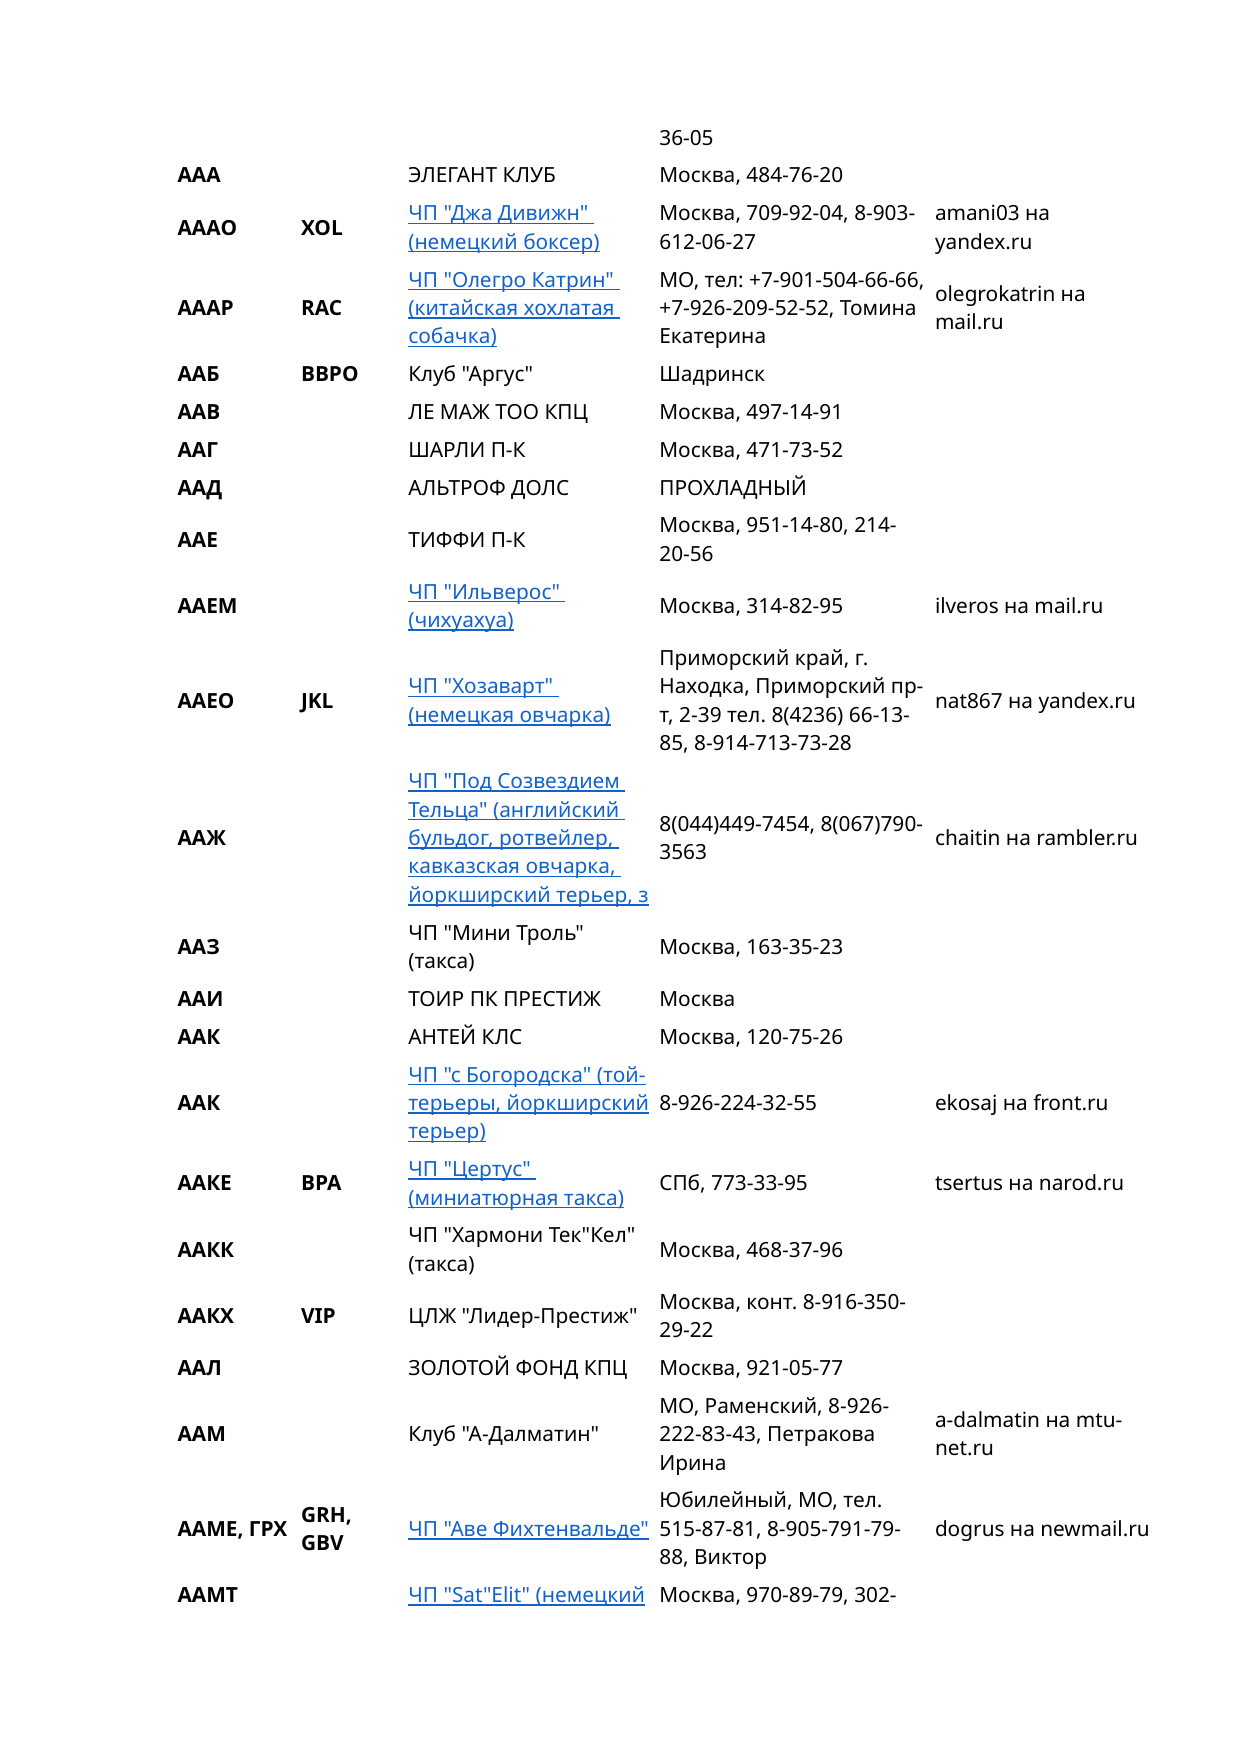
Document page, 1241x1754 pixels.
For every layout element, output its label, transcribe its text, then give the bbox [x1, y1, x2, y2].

table_cell [296, 979, 403, 1017]
table_cell АААР [173, 260, 296, 355]
table_cell АААО [173, 194, 296, 260]
table_cell [930, 1576, 1156, 1613]
table_cell ААБ [173, 355, 296, 392]
table_cell Клуб "Аргус" [404, 355, 654, 392]
table_cell olegrokatrin на mail.ru [930, 260, 1156, 355]
table_cell ЦЛЖ "Лидер-Престиж" [404, 1282, 654, 1348]
table_cell ПРОХЛАДНЫЙ [654, 468, 930, 506]
table_cell ААКК [173, 1216, 296, 1282]
table_cell ЧП "Аве Фихтенвальде" [404, 1481, 654, 1576]
table_cell [296, 913, 403, 979]
table_cell [296, 393, 403, 430]
table_cell ААК [173, 1017, 296, 1055]
table_cell Москва, 468-37-96 [654, 1216, 930, 1282]
table_cell [930, 430, 1156, 468]
table_cell Москва, 484-76-20 [654, 156, 930, 194]
table_cell [930, 118, 1156, 156]
table_cell ААД [173, 468, 296, 506]
table_cell [404, 118, 654, 156]
table_cell [930, 913, 1156, 979]
table_cell ААА [173, 156, 296, 194]
table_cell Москва, 120-75-26 [654, 1017, 930, 1055]
table_cell [930, 1349, 1156, 1386]
table_cell ААК [173, 1055, 296, 1150]
table_cell chaitin на rambler.ru [930, 762, 1156, 913]
table_cell [173, 118, 296, 156]
table_cell [296, 1017, 403, 1055]
table_cell [296, 762, 403, 913]
table_cell ЧП "Под Созвездием Тельца" (английский бульдог, ротвейлер, кавказская овчарка, йоркширский терьер, з [404, 762, 654, 913]
table_cell ЛЕ МАЖ ТОО КПЦ [404, 393, 654, 430]
table_cell Москва, 970-89-79, 302- [654, 1576, 930, 1613]
table_cell [296, 430, 403, 468]
table_cell Юбилейный, МО, тел. 515-87-81, 8-905-791-79-88, Виктор [654, 1481, 930, 1576]
table_cell [296, 1349, 403, 1386]
table_cell a-dalmatin на mtu-net.ru [930, 1386, 1156, 1481]
table_cell 8-926-224-32-55 [654, 1055, 930, 1150]
table_cell [296, 1386, 403, 1481]
table_cell Клуб "А-Далматин" [404, 1386, 654, 1481]
table_cell [296, 156, 403, 194]
table_cell [930, 1282, 1156, 1348]
table_cell [296, 118, 403, 156]
table_cell ААКХ [173, 1282, 296, 1348]
table_cell ЧП "Sat"Elit" (немецкий [404, 1576, 654, 1613]
table_cell ЧП "с Богородска" (той-терьеры, йоркширский терьер) [404, 1055, 654, 1150]
table_cell ЧП "Джа Дивижн" (немецкий боксер) [404, 194, 654, 260]
table_cell ААМТ [173, 1576, 296, 1613]
table_cell [930, 355, 1156, 392]
table_cell Москва, 921-05-77 [654, 1349, 930, 1386]
table_cell tsertus на narod.ru [930, 1150, 1156, 1216]
table_cell ААМ [173, 1386, 296, 1481]
table_cell ТОИР ПК ПРЕСТИЖ [404, 979, 654, 1017]
table_cell ААИ [173, 979, 296, 1017]
table_cell МО, Раменский, 8-926-222-83-43, Петракова Ирина [654, 1386, 930, 1481]
table_cell АЛЬТРОФ ДОЛС [404, 468, 654, 506]
table_cell ШАРЛИ П-К [404, 430, 654, 468]
table_cell [930, 1017, 1156, 1055]
table_cell ЧП "Мини Троль" (такса) [404, 913, 654, 979]
table_cell [930, 506, 1156, 572]
table_cell Шадринск [654, 355, 930, 392]
table_cell Москва [654, 979, 930, 1017]
table_cell Москва, 709-92-04, 8-903-612-06-27 [654, 194, 930, 260]
table_cell ААЕМ [173, 572, 296, 638]
table_cell ЧП "Хозаварт" (немецкая овчарка) [404, 639, 654, 762]
table_cell ВРА [296, 1150, 403, 1216]
table_cell [296, 1055, 403, 1150]
table_cell ekosaj на front.ru [930, 1055, 1156, 1150]
table_cell Москва, конт. 8-916-350-29-22 [654, 1282, 930, 1348]
table_cell [930, 393, 1156, 430]
table_cell [296, 572, 403, 638]
table_cell ААВ [173, 393, 296, 430]
table_cell Москва, 163-35-23 [654, 913, 930, 979]
table_cell ЧП "Цертус" (миниатюрная такса) [404, 1150, 654, 1216]
table_cell ЧП "Олегро Катрин" (китайская хохлатая собачка) [404, 260, 654, 355]
table_cell dogrus на newmail.ru [930, 1481, 1156, 1576]
table_cell [930, 979, 1156, 1017]
table_cell VIP [296, 1282, 403, 1348]
table_cell ААЖ [173, 762, 296, 913]
table_cell Москва, 951-14-80, 214-20-56 [654, 506, 930, 572]
table_cell XOL [296, 194, 403, 260]
table_cell ЧП "Хармони Тек"Кел" (такса) [404, 1216, 654, 1282]
table_cell ААМЕ, ГРХ [173, 1481, 296, 1576]
table_cell Приморский край, г. Находка, Приморский пр-т, 2-39 тел. 8(4236) 66-13-85, 8-914-713-73-28 [654, 639, 930, 762]
table_cell nat867 на yandex.ru [930, 639, 1156, 762]
table_cell ЧП "Ильверос" (чихуахуа) [404, 572, 654, 638]
table_cell GRH, GBV [296, 1481, 403, 1576]
table_cell ТИФФИ П-К [404, 506, 654, 572]
table_cell [296, 1216, 403, 1282]
table_cell ААЕ [173, 506, 296, 572]
table_cell ВВРО [296, 355, 403, 392]
table_cell 36-05 [654, 118, 930, 156]
table_cell amani03 на yandex.ru [930, 194, 1156, 260]
table_cell ААЗ [173, 913, 296, 979]
table_cell ААЕО [173, 639, 296, 762]
table_cell Москва, 471-73-52 [654, 430, 930, 468]
table_cell 8(044)449-7454, 8(067)790-3563 [654, 762, 930, 913]
table_cell АНТЕЙ КЛС [404, 1017, 654, 1055]
table_cell ЭЛЕГАНТ КЛУБ [404, 156, 654, 194]
table_cell ААКЕ [173, 1150, 296, 1216]
table_cell [296, 468, 403, 506]
table_cell ilveros на mail.ru [930, 572, 1156, 638]
table_cell [930, 1216, 1156, 1282]
table_cell [296, 506, 403, 572]
table_cell МО, тел: +7-901-504-66-66, +7-926-209-52-52, Томина Екатерина [654, 260, 930, 355]
table_cell Москва, 314-82-95 [654, 572, 930, 638]
table_cell RAC [296, 260, 403, 355]
table_cell СПб, 773-33-95 [654, 1150, 930, 1216]
table_cell [930, 156, 1156, 194]
table_cell ААГ [173, 430, 296, 468]
table_cell JKL [296, 639, 403, 762]
table_cell ЗОЛОТОЙ ФОНД КПЦ [404, 1349, 654, 1386]
table_cell ААЛ [173, 1349, 296, 1386]
table_cell [930, 468, 1156, 506]
table_cell [296, 1576, 403, 1613]
table_cell Москва, 497-14-91 [654, 393, 930, 430]
